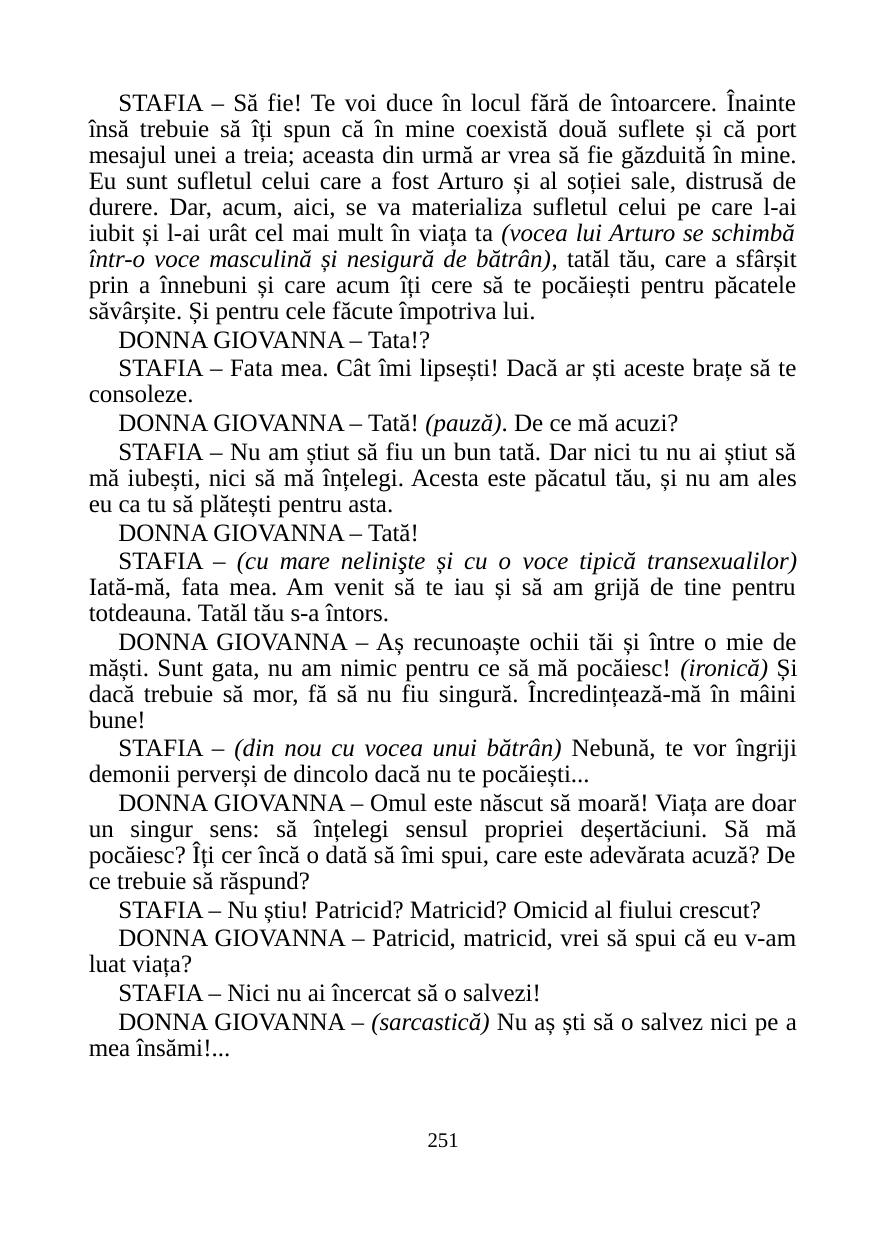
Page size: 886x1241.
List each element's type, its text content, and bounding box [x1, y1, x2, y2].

text STAFIA – Nici nu ai încercat să o salvezi! [88, 978, 797, 1007]
text DONNA GIOVANNA – Tată! (pauză). De ce mă acuzi? [88, 408, 797, 437]
text STAFIA – Să fie! Te voi duce în locul fără de întoarcere. Înainte însă trebuie să îți spun că în mine coexistă două suflete și că port mesajul unei a treia; aceasta din urmă ar vrea să fie găzduită în mine. Eu sunt sufletul celui care a fost Arturo și al soției sale, distrusă de durere. Dar, acum, aici, se va materializa sufletul celui pe care l-ai iubit și l-ai urât cel mai mult în viața ta (vocea lui Arturo se schimbă într-o voce masculină și nesigură de bătrân), tatăl tău, care a sfârșit prin a înnebuni și care acum îți cere să te pocăiești pentru păcatele săvârșite. Și pentru cele făcute împotriva lui. [88, 88, 797, 325]
text DONNA GIOVANNA – Tata!? [88, 325, 797, 353]
text DONNA GIOVANNA – Omul este născut să moară! Viața are doar un singur sens: să înțelegi sensul propriei deșertăciuni. Să mă pocăiesc? Îți cer încă o dată să îmi spui, care este adevărata acuză? De ce trebuie să răspund? [88, 788, 797, 895]
text STAFIA – Nu am știut să fiu un bun tată. Dar nici tu nu ai știut să mă iubești, nici să mă înțelegi. Acesta este păcatul tău, și nu am ales eu ca tu să plătești pentru asta. [88, 437, 797, 518]
text STAFIA – (din nou cu vocea unui bătrân) Nebună, te vor îngriji demonii perverși de dincolo dacă nu te pocăiești... [88, 733, 797, 788]
text STAFIA – Fata mea. Cât îmi lipsești! Dacă ar ști aceste brațe să te consoleze. [88, 353, 797, 408]
text STAFIA – Nu știu! Patricid? Matricid? Omicid al fiului crescut? [88, 895, 797, 923]
text DONNA GIOVANNA – Patricid, matricid, vrei să spui că eu v-am luat viața? [88, 923, 797, 978]
text STAFIA – (cu mare nelinişte și cu o voce tipică transexualilor) Iată-mă, fata mea. Am venit să te iau și să am grijă de tine pentru totdeauna. Tatăl tău s-a întors. [88, 546, 797, 627]
text DONNA GIOVANNA – Aș recunoaște ochii tăi și între o mie de măști. Sunt gata, nu am nimic pentru ce să mă pocăiesc! (ironică) Și dacă trebuie să mor, fă să nu fiu singură. Încredințează-mă în mâini bune! [88, 627, 797, 733]
text DONNA GIOVANNA – Tată! [88, 518, 797, 546]
text DONNA GIOVANNA – (sarcastică) Nu aș ști să o salvez nici pe a mea însămi!... [88, 1007, 797, 1062]
